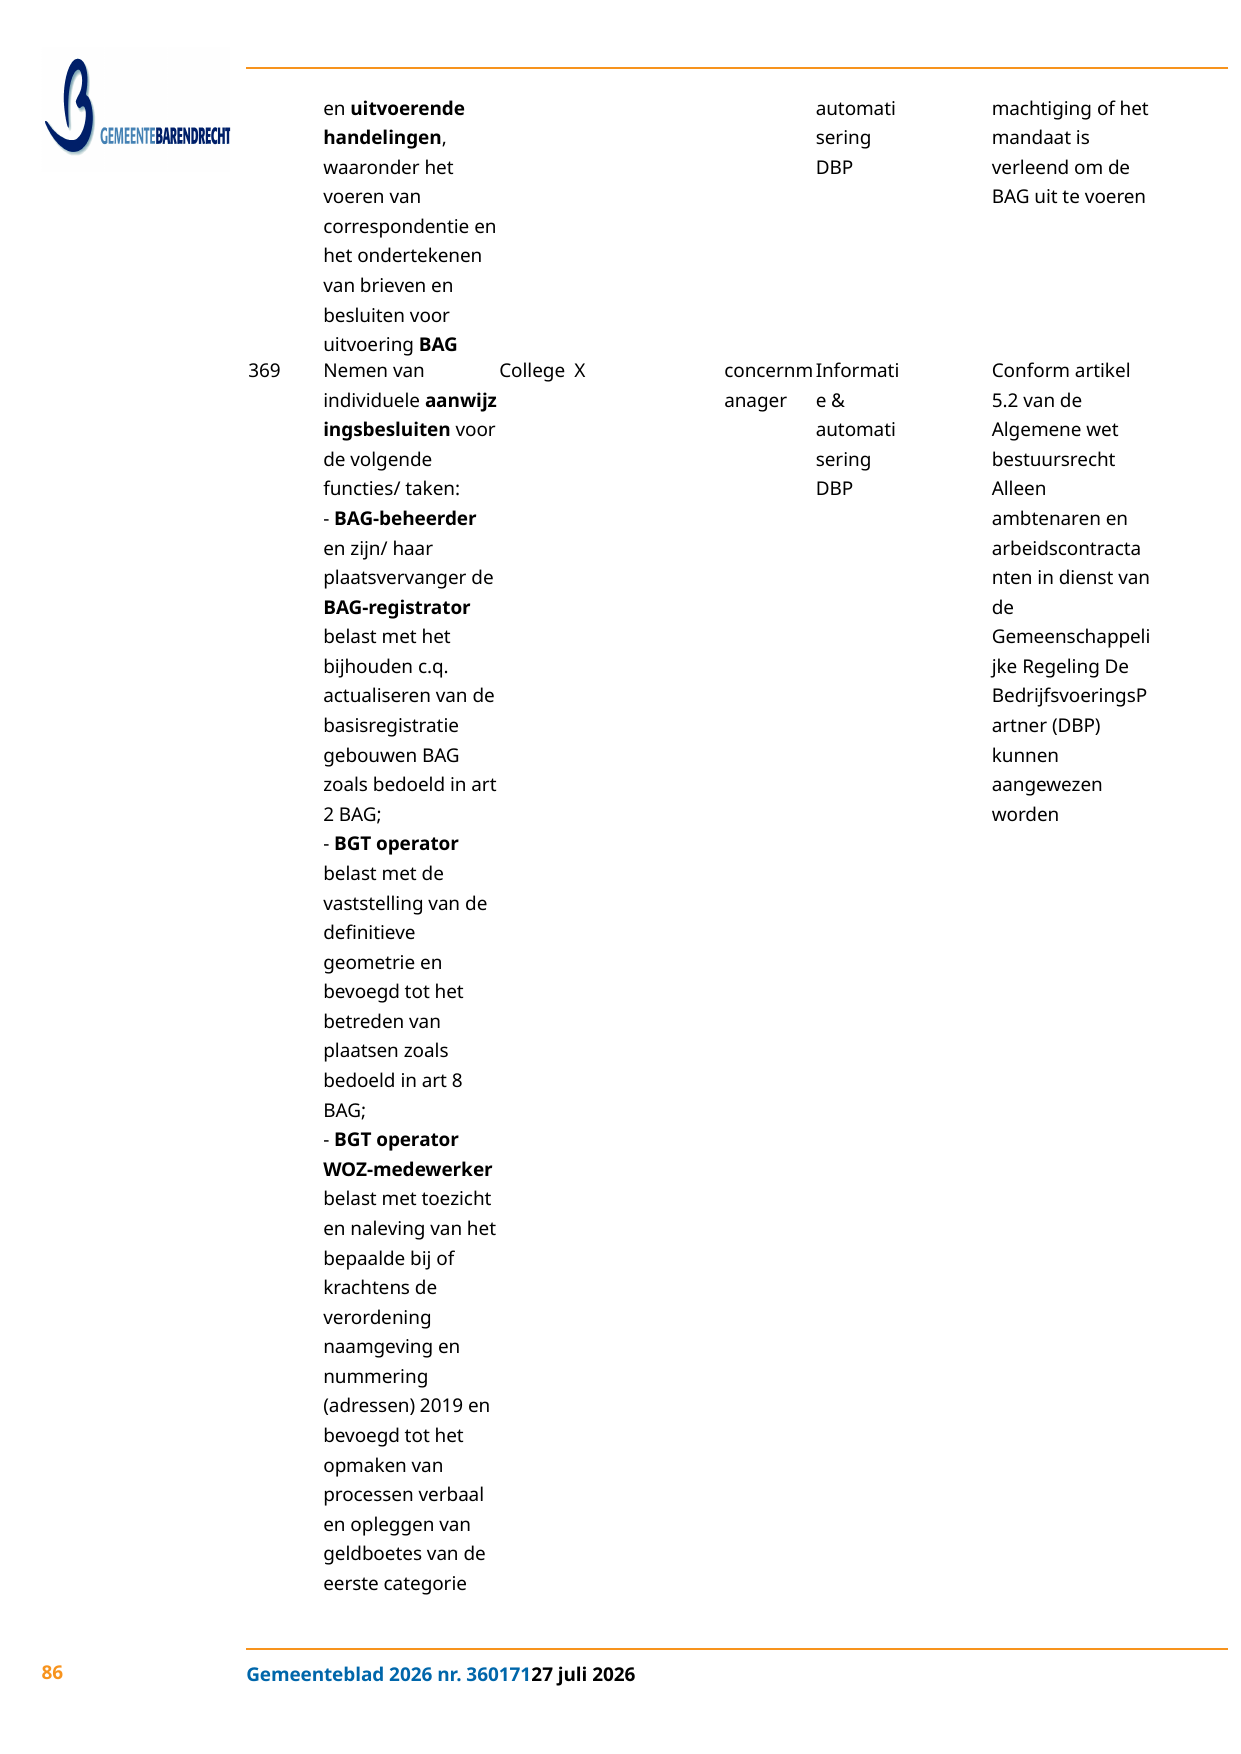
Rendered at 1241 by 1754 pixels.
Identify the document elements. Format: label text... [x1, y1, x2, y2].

table_cell Nemen van individuele aanwijzingsbesluiten voor de volgende functies/ taken: - BAG-beheerder en zijn/ haar plaatsvervanger de BAG-registrator belast met het bijhouden c.q. actualiseren van de basisregistratie gebouwen BAG zoals bedoeld in art 2 BAG; - BGT operator belast met de vaststelling van de definitieve geometrie en bevoegd tot het betreden van plaatsen zoals bedoeld in art 8 BAG; - BGT operator WOZ-medewerker belast met toezicht en naleving van het bepaalde bij of krachtens de verordening naamgeving en nummering (adressen) 2019 en bevoegd tot het opmaken van processen verbaal en opleggen van geldboetes van de eerste categorie [323, 357, 499, 1596]
table_cell [904, 95, 992, 357]
table_cell [904, 357, 992, 1596]
table_cell 369 [248, 357, 323, 1596]
table_cell [574, 95, 649, 357]
table_cell [499, 95, 574, 357]
table_cell en uitvoerende handelingen, waaronder het voeren van correspondentie en het ondertekenen van brieven en besluiten voor uitvoering BAG [323, 95, 499, 357]
table_cell College [499, 357, 574, 1596]
table_cell [649, 95, 724, 357]
table_cell X [574, 357, 649, 1596]
table_cell automatisering DBP [816, 95, 904, 357]
table_cell machtiging of het mandaat is verleend om de BAG uit te voeren [992, 95, 1152, 357]
table_cell [649, 357, 724, 1596]
table_cell Conform artikel 5.2 van de Algemene wet bestuursrecht Alleen ambtenaren en arbeidscontractanten in dienst van de Gemeenschappelijke Regeling De BedrijfsvoeringsPartner (DBP) kunnen aangewezen worden [992, 357, 1152, 1596]
table_cell Informatie & automatisering DBP [816, 357, 904, 1596]
table_cell [248, 95, 323, 357]
picture [41, 47, 231, 172]
table_cell concernmanager [724, 357, 816, 1596]
table_cell [724, 95, 816, 357]
